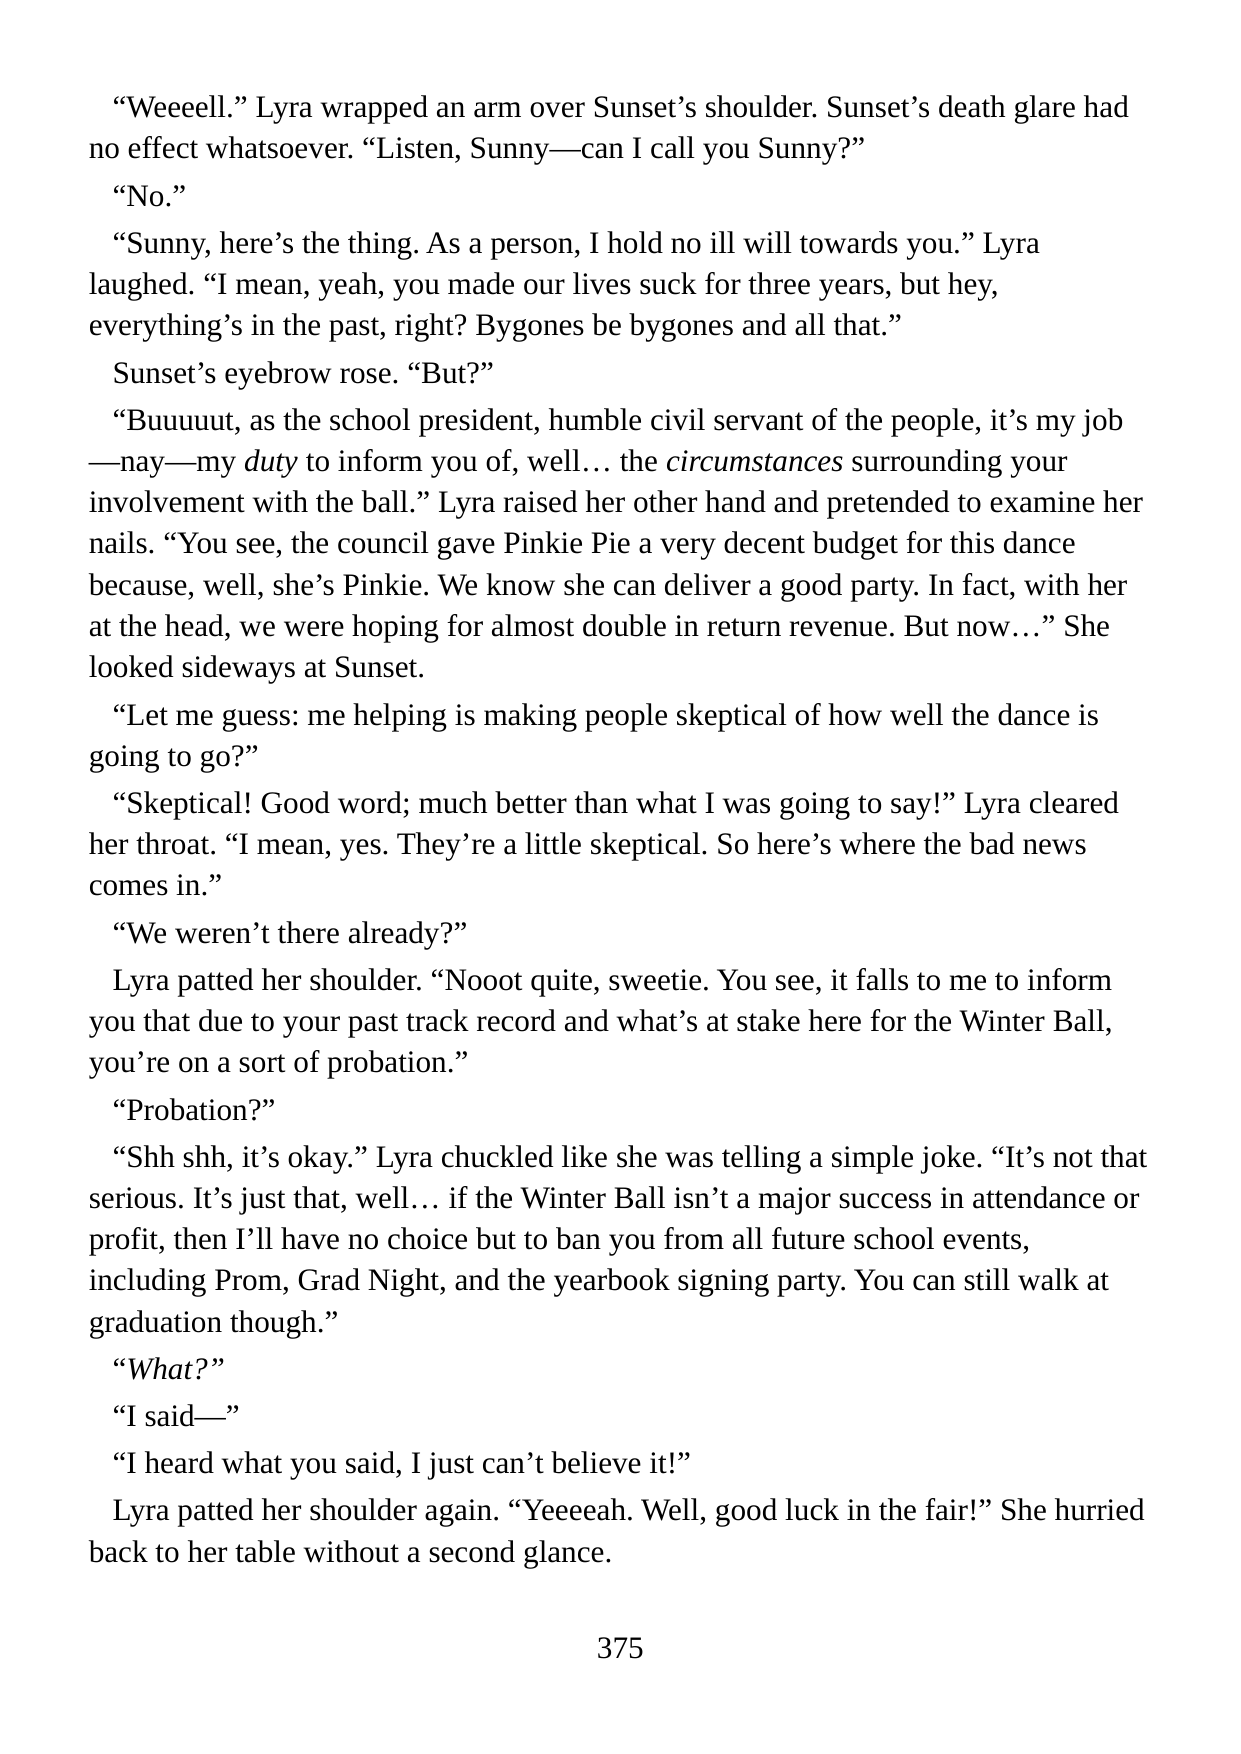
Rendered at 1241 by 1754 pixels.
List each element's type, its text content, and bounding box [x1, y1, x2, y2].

text “What?” [88, 1350, 1152, 1386]
text “No.” [88, 177, 1152, 213]
text “I heard what you said, I just can’t believe it!” [88, 1444, 1152, 1480]
text Lyra patted her shoulder again. “Yeeeeah. Well, good luck in the fair!” She hurried back to her table without a second glance. [88, 1492, 1152, 1569]
text “Buuuuut, as the school president, humble civil servant of the people, it’s my job—nay—my duty to inform you of, well… the circumstances surrounding your involvement with the ball.” Lyra raised her other hand and pretended to examine her nails. “You see, the council gave Pinkie Pie a very decent budget for this dance because, well, she’s Pinkie. We know she can deliver a good party. In fact, with her at the head, we were hoping for almost double in return revenue. But now…” She looked sideways at Sunset. [88, 401, 1152, 684]
text “Shh shh, it’s okay.” Lyra chuckled like she was telling a simple joke. “It’s not that serious. It’s just that, well… if the Winter Ball isn’t a major success in attendance or profit, then I’ll have no choice but to ban you from all future school events, including Prom, Grad Night, and the yearbook signing party. You can still walk at graduation though.” [88, 1138, 1152, 1339]
text “Sunny, here’s the thing. As a person, I hold no ill will towards you.” Lyra laughed. “I mean, yeah, you made our lives suck for three years, but hey, everything’s in the past, right? Bygones be bygones and all that.” [88, 224, 1152, 343]
text “Skeptical! Good word; much better than what I was going to say!” Lyra cleared her throat. “I mean, yes. They’re a little skeptical. So here’s where the bad news comes in.” [88, 784, 1152, 903]
text “We weren’t there already?” [88, 914, 1152, 950]
text “Probation?” [88, 1091, 1152, 1127]
text Sunset’s eyebrow rose. “But?” [88, 354, 1152, 390]
text “Let me guess: me helping is making people skeptical of how well the dance is going to go?” [88, 696, 1152, 773]
text Lyra patted her shoulder. “Nooot quite, sweetie. You see, it falls to me to inform you that due to your past track record and what’s at stake here for the Winter Ball, you’re on a sort of probation.” [88, 961, 1152, 1079]
text “Weeeell.” Lyra wrapped an arm over Sunset’s shoulder. Sunset’s death glare had no effect whatsoever. “Listen, Sunny—can I call you Sunny?” [88, 88, 1152, 166]
text “I said—” [88, 1397, 1152, 1433]
